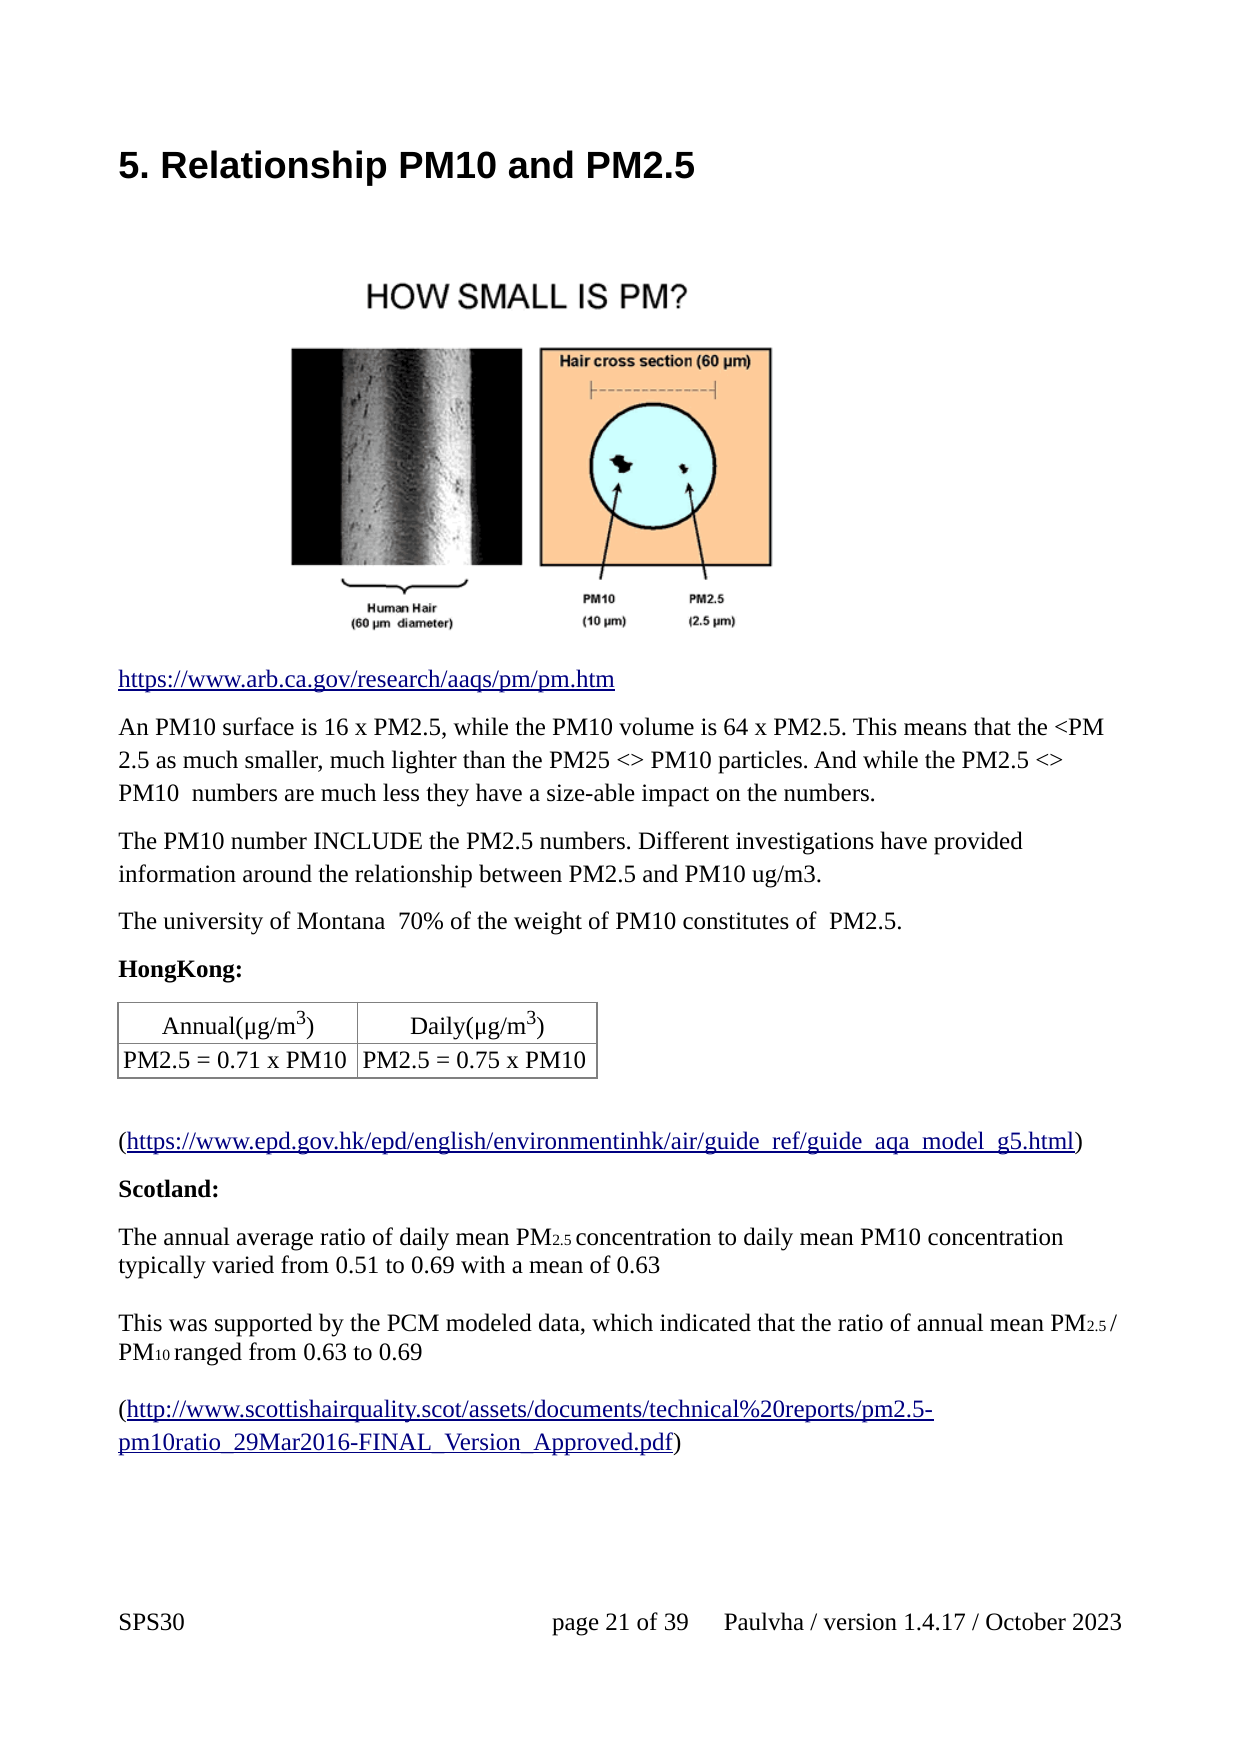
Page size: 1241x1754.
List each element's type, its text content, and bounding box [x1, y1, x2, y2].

table_cell PM2.5 = 0.71 x PM10 [119, 1044, 357, 1077]
picture [251, 247, 802, 661]
text (https://www.epd.gov.hk/epd/english/environmentinhk/air/guide_ref/guide_aqa_model_g5.html) [118, 1126, 1122, 1155]
text https://www.arb.ca.gov/research/aaqs/pm/pm.htm [118, 661, 1122, 693]
text The PM10 number INCLUDE the PM2.5 numbers. Different investigations have provided information around the relationship between PM2.5 and PM10 ug/m3. [118, 826, 1122, 887]
text Scotland: [118, 1174, 1122, 1203]
text An PM10 surface is 16 x PM2.5, while the PM10 volume is 64 x PM2.5. This means that the <PM 2.5 as much smaller, much lighter than the PM25 <> PM10 particles. And while the PM2.5 <> PM10 numbers are much less they have a size-able impact on the numbers. [118, 712, 1122, 807]
text HongKong: [118, 954, 1122, 983]
subtitle 5. Relationship PM10 and PM2.5 [118, 143, 1122, 187]
text This was supported by the PCM modeled data, which indicated that the ratio of annual mean PM2.5 / PM10 ranged from 0.63 to 0.69 [118, 1308, 1122, 1365]
table_header Daily(μg/m3) [358, 1003, 596, 1042]
text (http://www.scottishairquality.scot/assets/documents/technical%20reports/pm2.5-pm10ratio_29Mar2016-FINAL_Version_Approved.pdf) [118, 1394, 1122, 1456]
text The university of Montana 70% of the weight of PM10 constitutes of PM2.5. [118, 906, 1122, 935]
table_cell PM2.5 = 0.75 x PM10 [358, 1044, 596, 1077]
text The annual average ratio of daily mean PM2.5 concentration to daily mean PM10 concentration typically varied from 0.51 to 0.69 with a mean of 0.63 [118, 1222, 1122, 1279]
table_header Annual(μg/m3) [119, 1003, 357, 1042]
